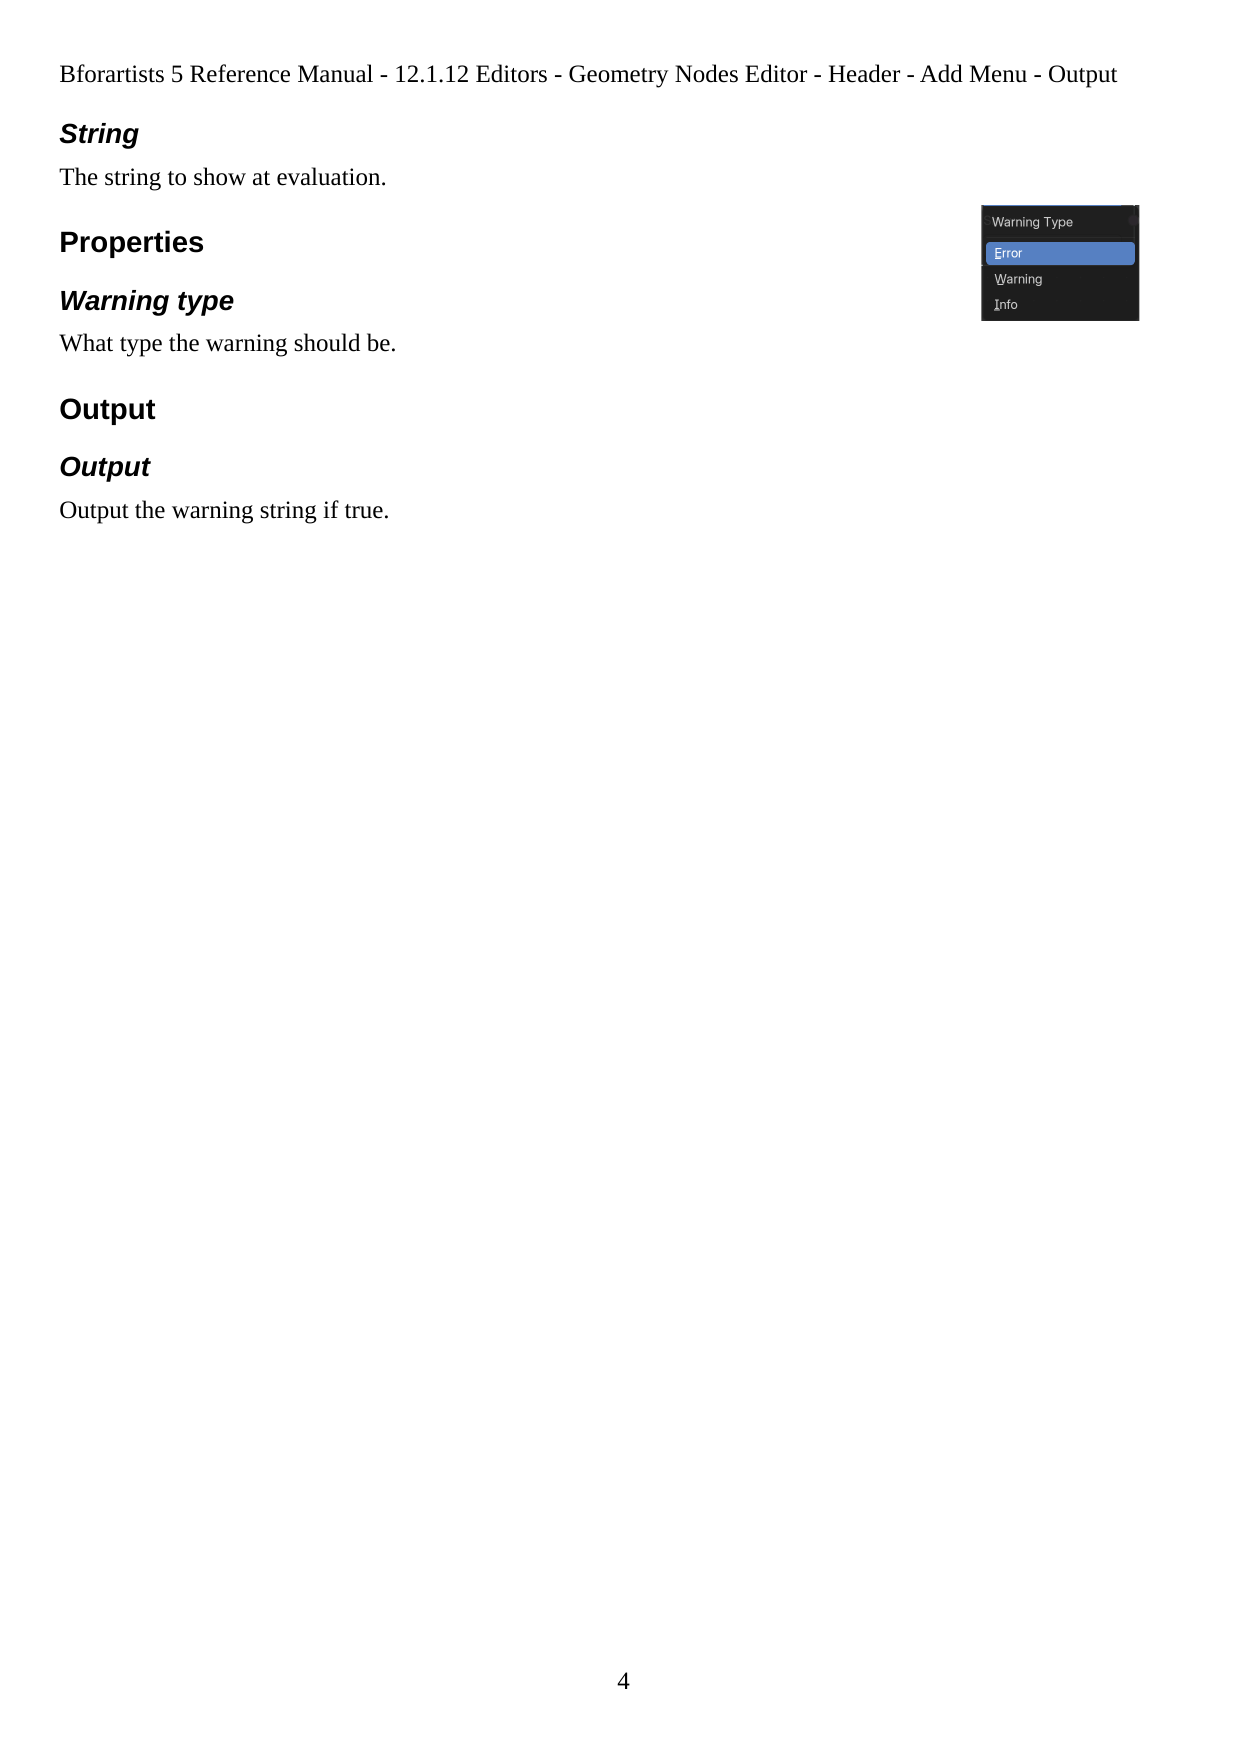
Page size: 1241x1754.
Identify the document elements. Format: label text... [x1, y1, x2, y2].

subtitle Output [59, 451, 1181, 483]
text The string to show at evaluation. [59, 162, 1181, 190]
text What type the warning should be. [59, 328, 1181, 357]
picture [981, 205, 1140, 321]
subtitle [1140, 225, 1181, 259]
subtitle String [59, 117, 1181, 149]
text Output the warning string if true. [59, 495, 1181, 524]
subtitle Warning type [59, 284, 981, 316]
subtitle Output [59, 392, 1181, 426]
subtitle [1140, 284, 1181, 316]
subtitle Properties [59, 225, 981, 259]
